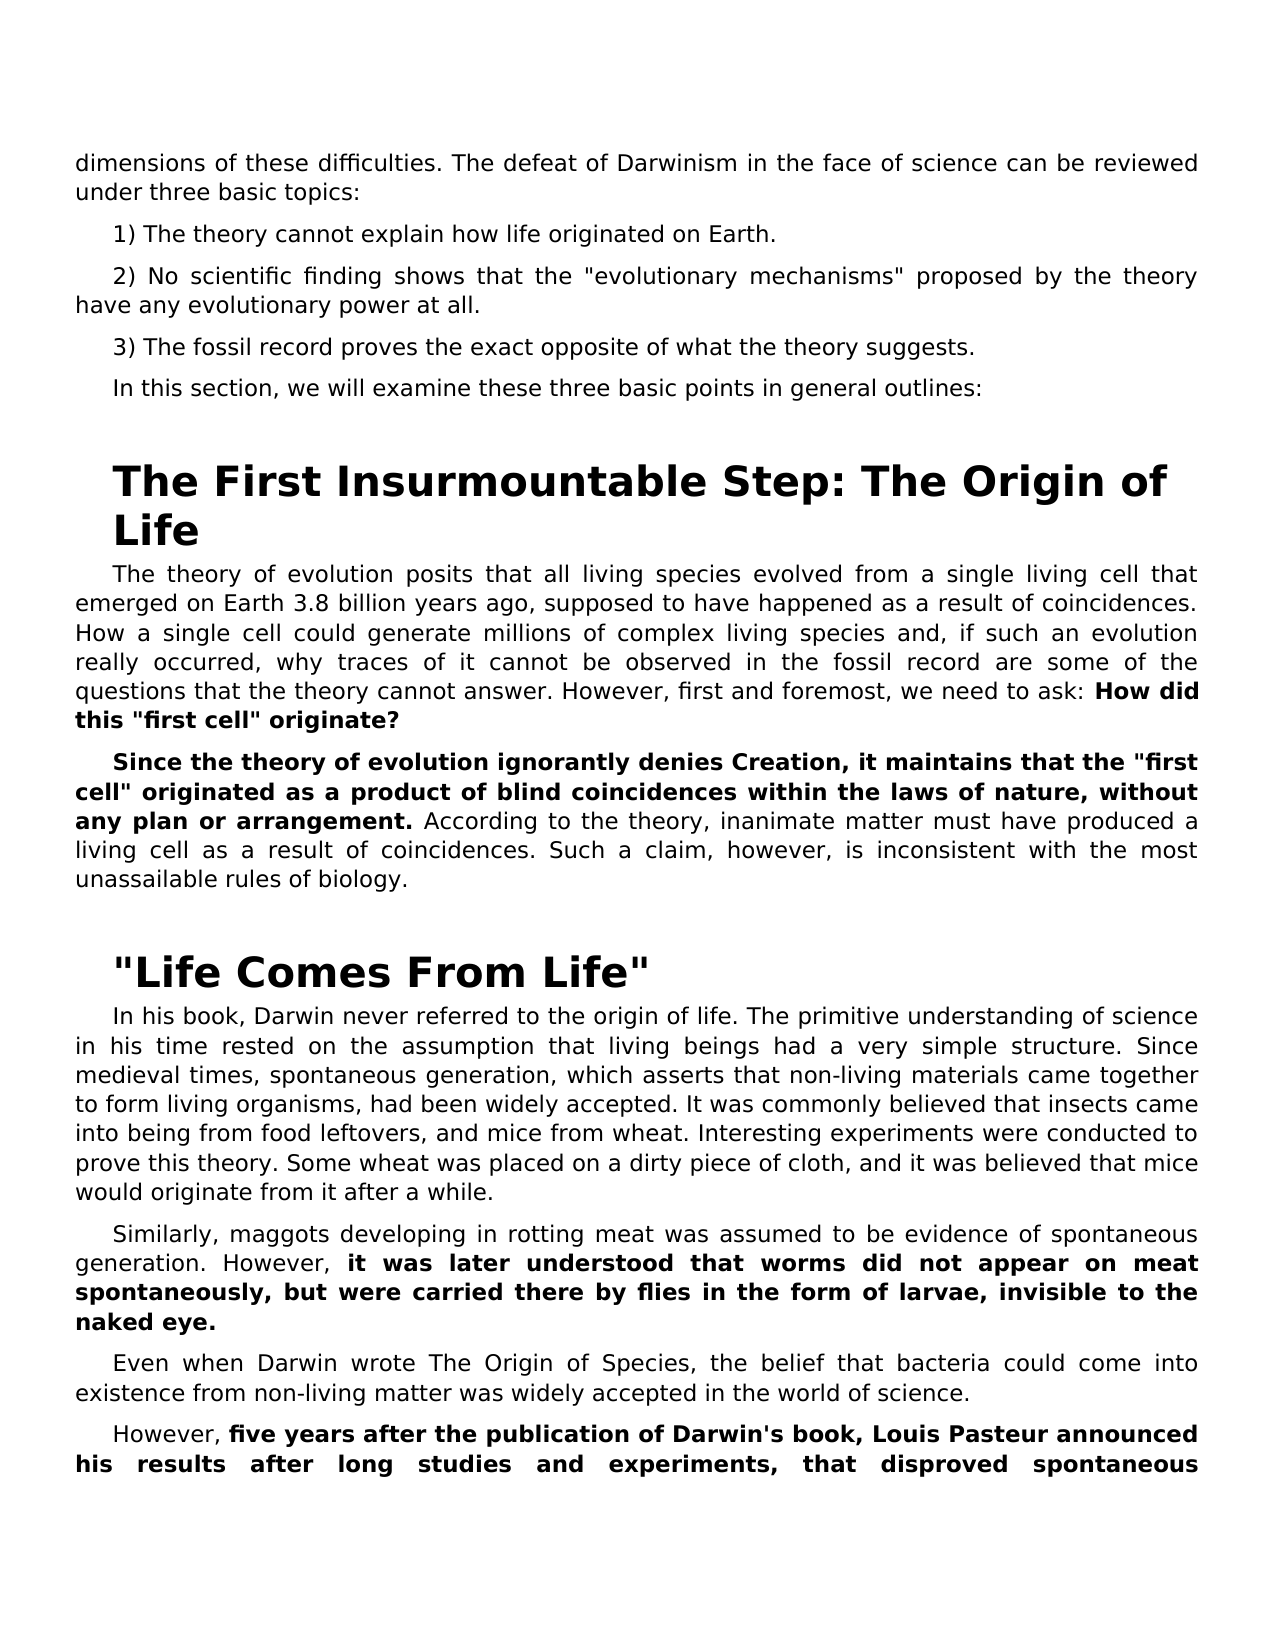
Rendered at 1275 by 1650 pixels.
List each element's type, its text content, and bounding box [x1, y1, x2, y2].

text 1) The theory cannot explain how life originated on Earth. [75, 221, 1200, 248]
text In this section, we will examine these three basic points in general outlines: [75, 376, 1200, 402]
text Similarly, maggots developing in rotting meat was assumed to be evidence of spontaneous generation. However, it was later understood that worms did not appear on meat spontaneously, but were carried there by flies in the form of larvae, invisible to the naked eye. [75, 1221, 1200, 1335]
text 2) No scientific finding shows that the "evolutionary mechanisms" proposed by the theory have any evolutionary power at all. [75, 263, 1200, 319]
subtitle The First Insurmountable Step: The Origin of Life [112, 458, 1200, 555]
text In his book, Darwin never referred to the origin of life. The primitive understanding of science in his time rested on the assumption that living beings had a very simple structure. Since medieval times, spontaneous generation, which asserts that non-living materials came together to form living organisms, had been widely accepted. It was commonly believed that insects came into being from food leftovers, and mice from wheat. Interesting experiments were conducted to prove this theory. Some wheat was placed on a dirty piece of cloth, and it was believed that mice would originate from it after a while. [75, 1003, 1200, 1206]
text The theory of evolution posits that all living species evolved from a single living cell that emerged on Earth 3.8 billion years ago, supposed to have happened as a result of coincidences. How a single cell could generate millions of complex living species and, if such an evolution really occurred, why traces of it cannot be observed in the fossil record are some of the questions that the theory cannot answer. However, first and foremost, we need to ask: How did this "first cell" originate? [75, 561, 1200, 734]
text However, five years after the publication of Darwin's book, Louis Pasteur announced his results after long studies and experiments, that disproved spontaneous [75, 1422, 1200, 1477]
subtitle "Life Comes From Life" [112, 949, 1200, 997]
text 3) The fossil record proves the exact opposite of what the theory suggests. [75, 334, 1200, 361]
text dimensions of these difficulties. The defeat of Darwinism in the face of science can be reviewed under three basic topics: [75, 150, 1200, 206]
text Even when Darwin wrote The Origin of Species, the belief that bacteria could come into existence from non-living matter was widely accepted in the world of science. [75, 1351, 1200, 1406]
text Since the theory of evolution ignorantly denies Creation, it maintains that the "first cell" originated as a product of blind coincidences within the laws of nature, without any plan or arrangement. According to the theory, inanimate matter must have produced a living cell as a result of coincidences. Such a claim, however, is inconsistent with the most unassailable rules of biology. [75, 749, 1200, 893]
